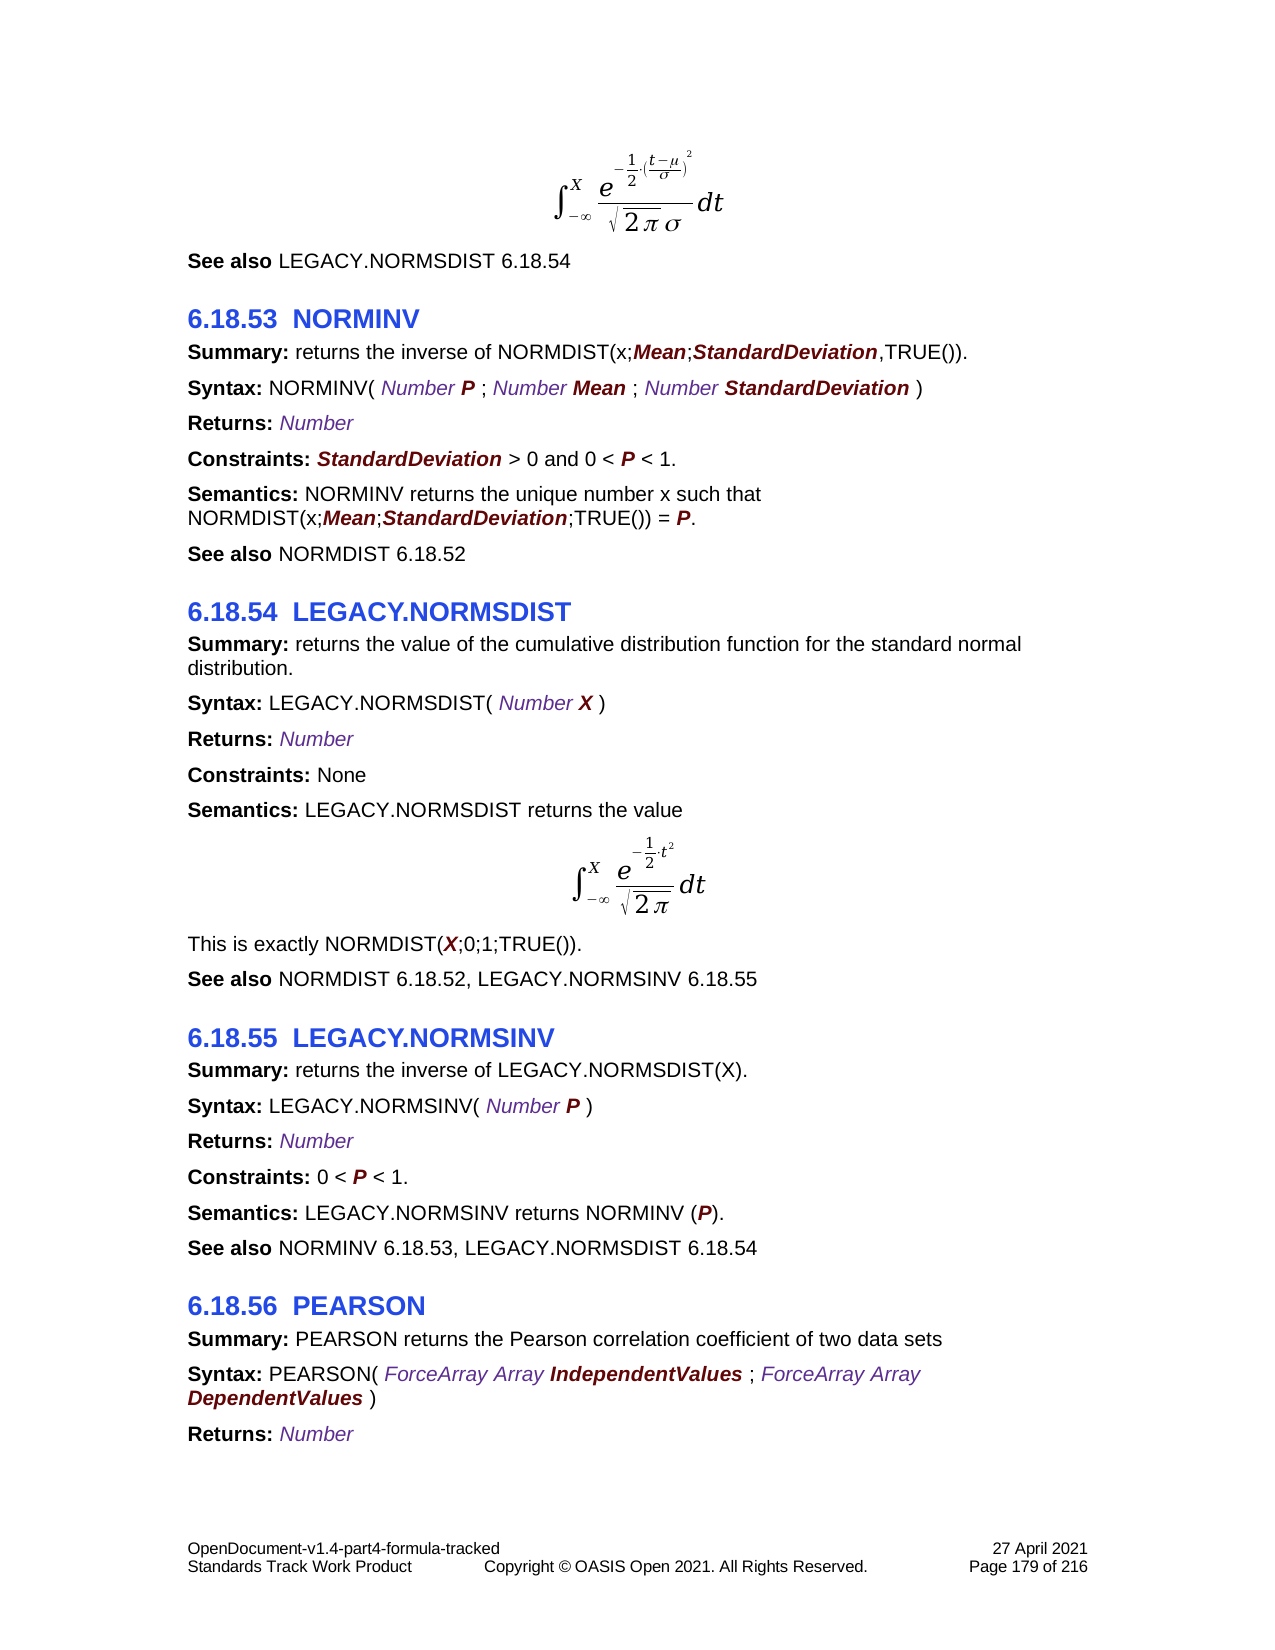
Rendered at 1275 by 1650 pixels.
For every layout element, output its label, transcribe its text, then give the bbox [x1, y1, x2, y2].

subtitle NORMINV [187, 304, 1088, 334]
subtitle LEGACY.NORMSDIST [187, 597, 1088, 627]
text Syntax: PEARSON( ForceArray Array IndependentValues ; ForceArray Array DependentValues ) [187, 1363, 1088, 1410]
text Returns: Number [187, 1130, 1088, 1153]
text Semantics: LEGACY.NORMSINV returns NORMINV (P). [187, 1201, 1088, 1224]
text Returns: Number [187, 412, 1088, 435]
text Semantics: NORMINV returns the unique number x such that NORMDIST(x;Mean;StandardDeviation;TRUE()) = P. [187, 483, 1088, 530]
text See also LEGACY.NORMSDIST 6.18.54 [187, 250, 1088, 273]
text Returns: Number [187, 727, 1088, 751]
text Syntax: LEGACY.NORMSDIST( Number X ) [187, 692, 1088, 715]
text Constraints: 0 < P < 1. [187, 1165, 1088, 1189]
text See also NORMDIST 6.18.52 [187, 542, 1088, 566]
text See also NORMDIST 6.18.52, LEGACY.NORMSINV 6.18.55 [187, 968, 1088, 991]
text Syntax: LEGACY.NORMSINV( Number P ) [187, 1094, 1088, 1118]
text Summary: PEARSON returns the Pearson correlation coefficient of two data sets [187, 1327, 1088, 1351]
text See also NORMINV 6.18.53, LEGACY.NORMSDIST 6.18.54 [187, 1237, 1088, 1260]
subtitle LEGACY.NORMSINV [187, 1022, 1088, 1052]
text This is exactly NORMDIST(X;0;1;TRUE()). [187, 932, 1088, 956]
subtitle PEARSON [187, 1291, 1088, 1321]
text Constraints: StandardDeviation > 0 and 0 < P < 1. [187, 447, 1088, 471]
text Constraints: None [187, 763, 1088, 787]
text Syntax: NORMINV( Number P ; Number Mean ; Number StandardDeviation ) [187, 376, 1088, 399]
text Summary: returns the inverse of NORMDIST(x;Mean;StandardDeviation,TRUE()). [187, 340, 1088, 364]
text Summary: returns the inverse of LEGACY.NORMSDIST(X). [187, 1058, 1088, 1082]
text Summary: returns the value of the cumulative distribution function for the standard normal distribution. [187, 633, 1088, 680]
text Semantics: LEGACY.NORMSDIST returns the value [187, 799, 1088, 822]
text Returns: Number [187, 1422, 1088, 1446]
